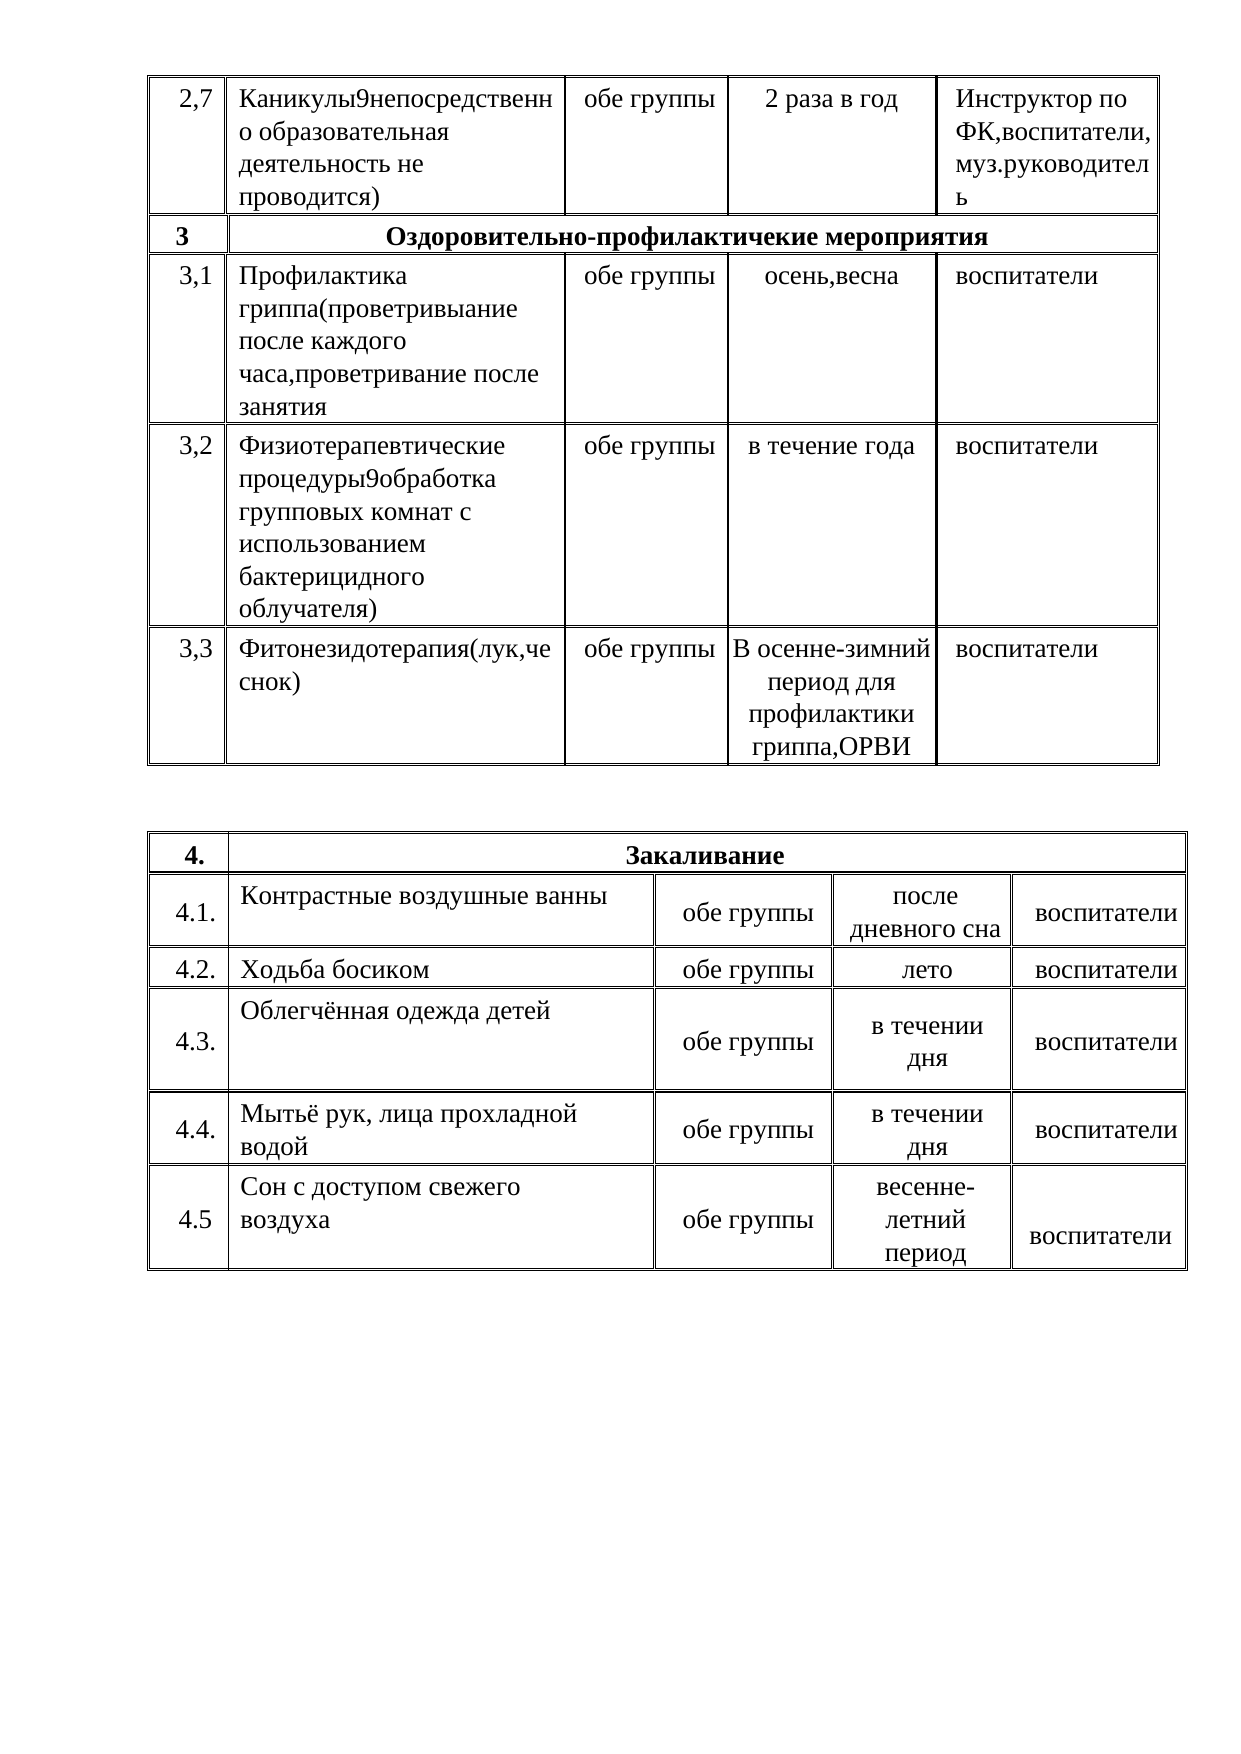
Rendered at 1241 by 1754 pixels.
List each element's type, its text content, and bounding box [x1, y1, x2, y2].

table_cell обе группы [656, 1166, 831, 1268]
table_cell Мытьё рук, лица прохладной водой [229, 1093, 653, 1162]
table_cell воспитатели [938, 255, 1157, 422]
table_cell обе группы [566, 255, 727, 422]
table_cell Ходьба босиком [229, 948, 653, 986]
table_cell воспитатели [938, 425, 1157, 625]
table_cell обе группы [656, 1093, 831, 1162]
table_cell В осенне-зимний период для профилактики гриппа,ОРВИ [729, 628, 935, 762]
table_cell Контрастные воздушные ванны [229, 875, 653, 945]
table_cell обе группы [566, 628, 727, 762]
table_cell воспитатели [1013, 948, 1185, 986]
table_cell обе группы [566, 425, 727, 625]
table_cell обе группы [656, 875, 831, 945]
table_cell 2 раза в год [729, 78, 935, 212]
table_cell 4.3. [150, 989, 228, 1089]
table_cell 3,1 [150, 255, 224, 422]
table_cell воспитатели [1013, 875, 1185, 945]
table_cell 3,2 [150, 425, 224, 625]
table_cell в течение года [729, 425, 935, 625]
table_cell Профилактика гриппа(проветривыание после каждого часа,проветривание после занятия [227, 255, 564, 422]
table_cell осень,весна [729, 255, 935, 422]
table_cell Оздоровительно-профилактичекие мероприятия [230, 216, 1157, 252]
table_cell воспитатели [1013, 1166, 1185, 1268]
table_cell воспитатели [938, 628, 1157, 762]
table_cell Физиотерапевтические процедуры9обработка групповых комнат с использованием бактерицидного облучателя) [227, 425, 564, 625]
table_header Закаливание [229, 834, 1185, 871]
table_cell обе группы [656, 989, 831, 1089]
table_cell Каникулы9непосредственно образовательная деятельность не проводится) [227, 78, 564, 212]
table_cell в течении дня [834, 1093, 1010, 1162]
table_cell воспитатели [1013, 1093, 1185, 1162]
table_cell обе группы [656, 948, 831, 986]
table_cell Инструктор по ФК,воспитатели,муз.руководитель [938, 78, 1157, 212]
table_cell в течении дня [834, 989, 1010, 1089]
table_cell Фитонезидотерапия(лук,чеснок) [227, 628, 564, 762]
table_cell Облегчённая одежда детей [229, 989, 653, 1089]
table_cell обе группы [566, 78, 727, 212]
table_cell лето [834, 948, 1010, 986]
table_cell 3,3 [150, 628, 224, 762]
table_cell 3 [150, 216, 227, 252]
table_cell весенне-летний период [834, 1166, 1010, 1268]
table_cell 4.2. [150, 948, 228, 986]
table_cell воспитатели [1013, 989, 1185, 1089]
table_cell Сон с доступом свежего воздуха [229, 1166, 653, 1268]
table_cell после дневного сна [834, 875, 1010, 945]
table_cell 4.4. [150, 1093, 228, 1162]
table_cell 4.1. [150, 875, 228, 945]
table_cell 2,7 [150, 78, 224, 212]
table_header 4. [150, 834, 228, 871]
table_cell 4.5 [150, 1166, 228, 1268]
